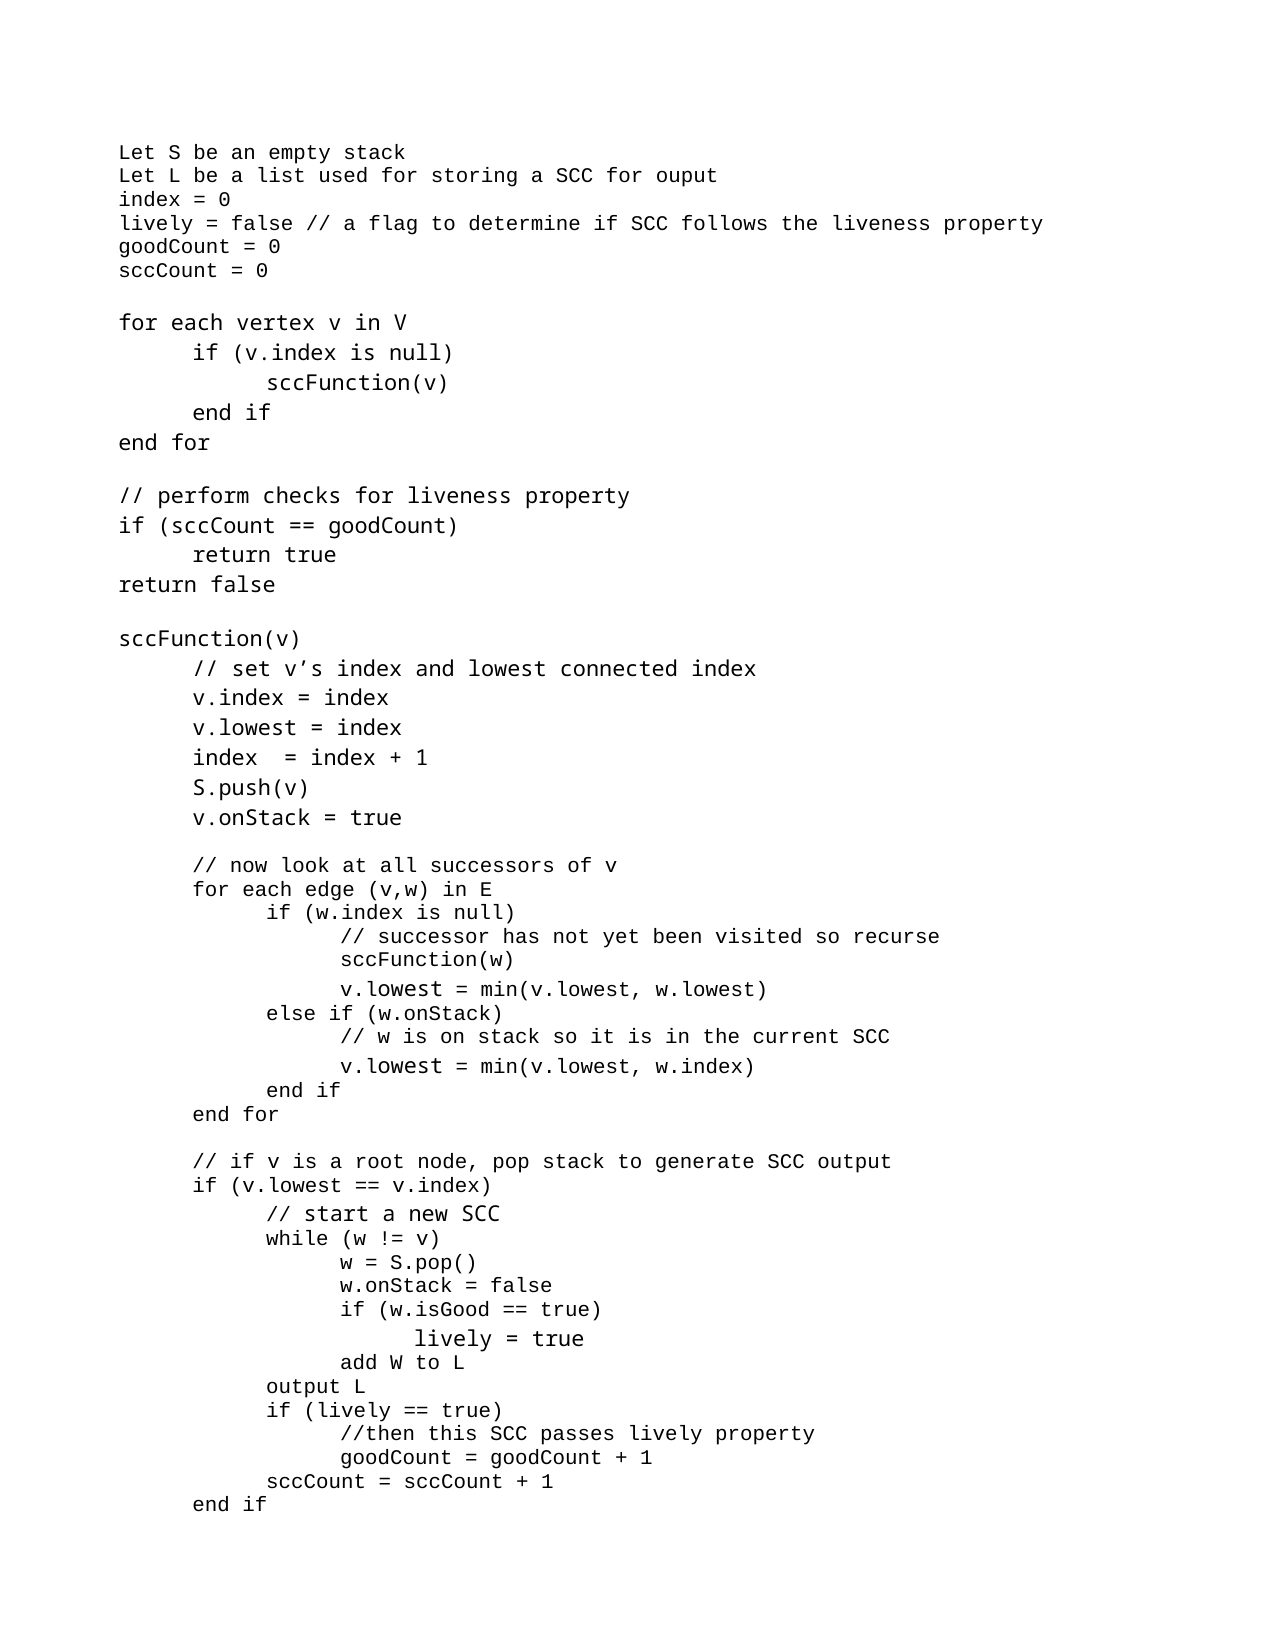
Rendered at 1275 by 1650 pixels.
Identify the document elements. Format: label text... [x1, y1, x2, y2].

text else if (w.onStack) [118, 1003, 1157, 1027]
text sccFunction(v) [118, 367, 1157, 397]
text // start a new SCC [118, 1198, 1157, 1228]
text if (v.index is null) [118, 337, 1157, 367]
text v.lowest = min(v.lowest, w.lowest) [118, 973, 1157, 1003]
text add W to L [118, 1352, 1157, 1376]
text lively = true [118, 1323, 1157, 1352]
text if (w.index is null) [118, 902, 1157, 926]
text w.onStack = false [118, 1275, 1157, 1299]
text lively = false // a flag to determine if SCC follows the liveness property [118, 213, 1157, 236]
text v.lowest = index [118, 712, 1157, 742]
text // set v’s index and lowest connected index [118, 652, 1157, 682]
text v.onStack = true [118, 801, 1157, 831]
text // perform checks for liveness property [118, 480, 1157, 510]
text end for [118, 426, 1157, 456]
text end if [118, 397, 1157, 426]
text // if v is a root node, pop stack to generate SCC output [118, 1151, 1157, 1174]
text end for [118, 1104, 1157, 1127]
text sccCount = sccCount + 1 [118, 1471, 1157, 1494]
text //then this SCC passes lively property [118, 1423, 1157, 1447]
text goodCount = 0 [118, 236, 1157, 260]
text if (lively == true) [118, 1400, 1157, 1423]
text index = index + 1 [118, 742, 1157, 772]
text while (w != v) [118, 1228, 1157, 1252]
text Let L be a list used for storing a SCC for ouput [118, 165, 1157, 189]
text sccFunction(v) [118, 623, 1157, 652]
text return false [118, 569, 1157, 599]
text return true [118, 539, 1157, 569]
text goodCount = goodCount + 1 [118, 1447, 1157, 1471]
text v.index = index [118, 682, 1157, 712]
text for each edge (v,w) in E [118, 878, 1157, 902]
text if (v.lowest == v.index) [118, 1174, 1157, 1198]
text w = S.pop() [118, 1252, 1157, 1275]
text // w is on stack so it is in the current SCC [118, 1027, 1157, 1050]
text sccFunction(w) [118, 949, 1157, 973]
text for each vertex v in V [118, 307, 1157, 337]
text end if [118, 1080, 1157, 1104]
text sccCount = 0 [118, 260, 1157, 284]
text // now look at all successors of v [118, 855, 1157, 878]
text if (sccCount == goodCount) [118, 510, 1157, 539]
text S.push(v) [118, 772, 1157, 801]
text Let S be an empty stack [118, 142, 1157, 165]
text v.lowest = min(v.lowest, w.index) [118, 1050, 1157, 1080]
text // successor has not yet been visited so recurse [118, 926, 1157, 949]
text if (w.isGood == true) [118, 1299, 1157, 1323]
text end if [118, 1494, 1157, 1518]
text output L [118, 1376, 1157, 1400]
text index = 0 [118, 189, 1157, 213]
